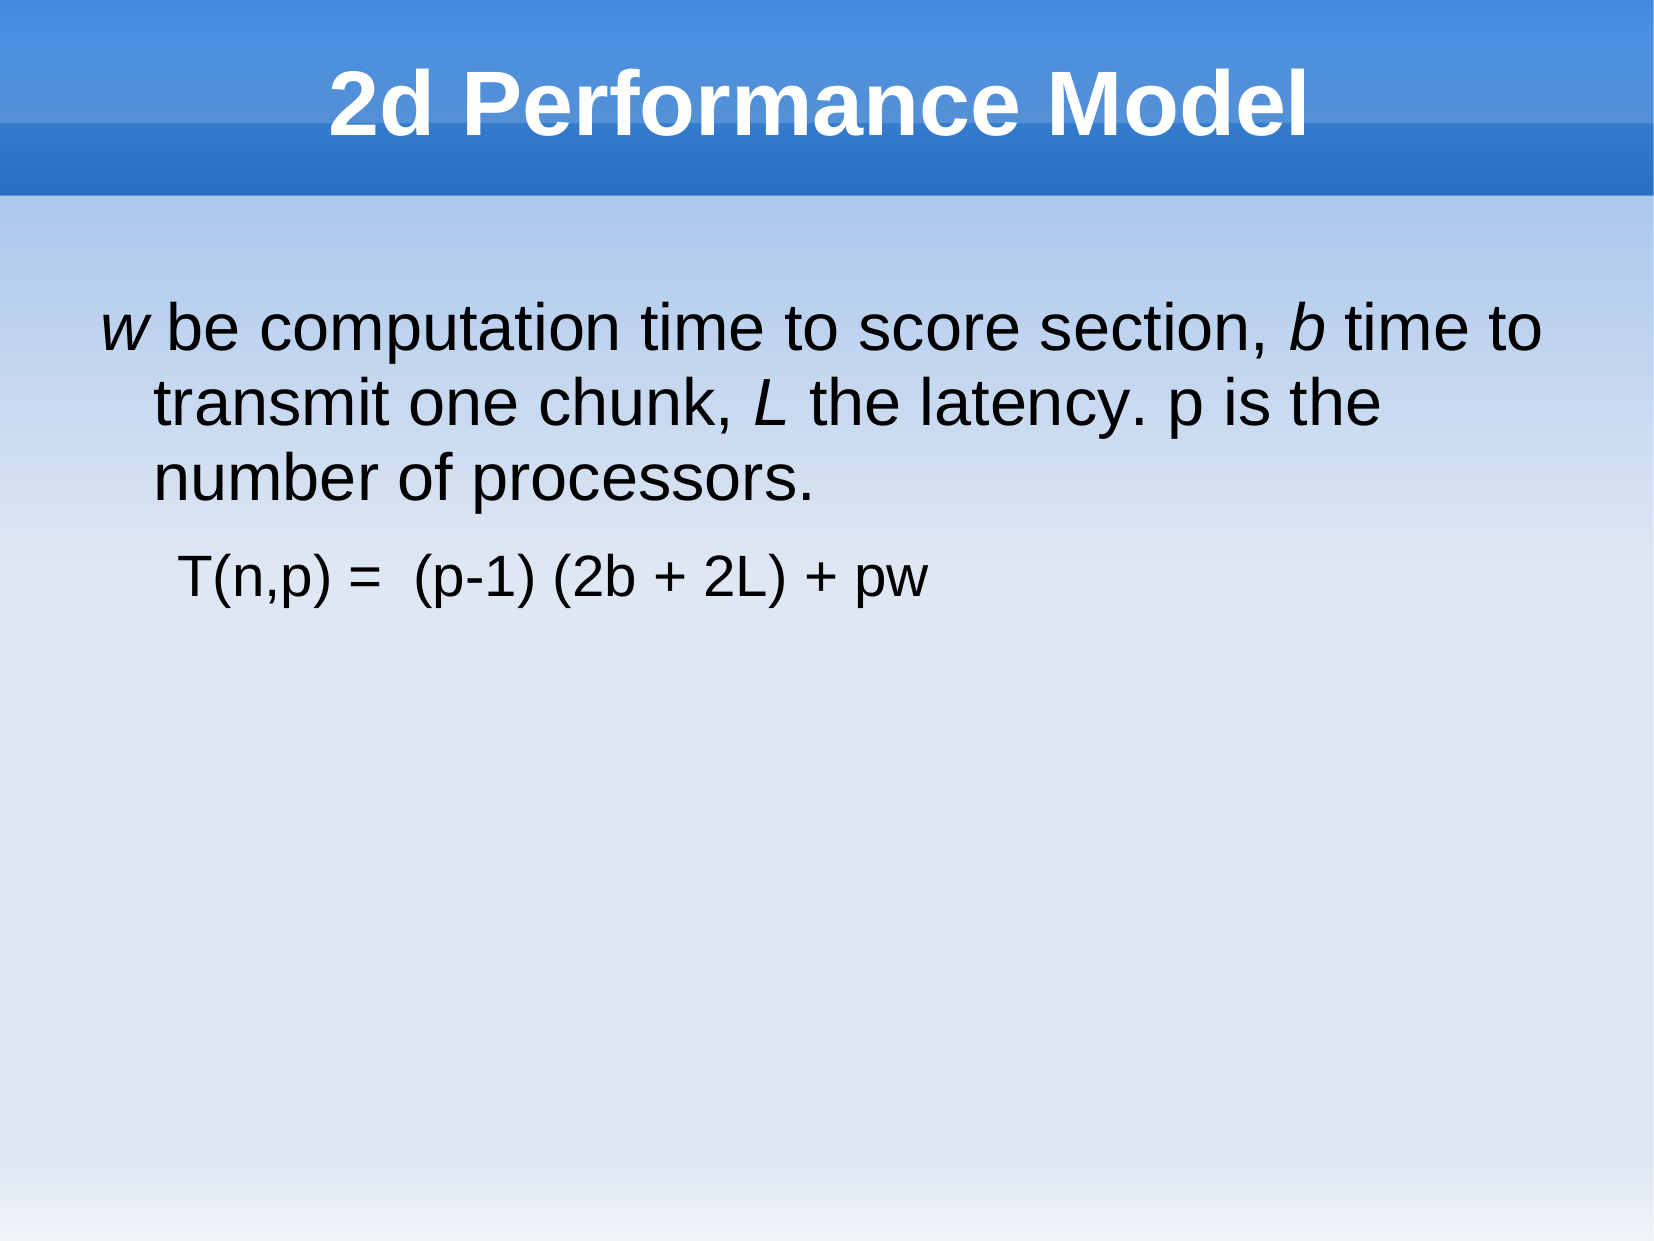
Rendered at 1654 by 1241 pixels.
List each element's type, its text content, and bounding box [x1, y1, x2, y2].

title 2d Performance Model [76, 7, 1565, 200]
list w be computation time to score section, b time to transmit one chunk, L the latency. p is the number of processors. T(n,p) = (p-1) (2b + 2L) + pw [82, 290, 1571, 1094]
picture [0, 0, 1654, 1241]
